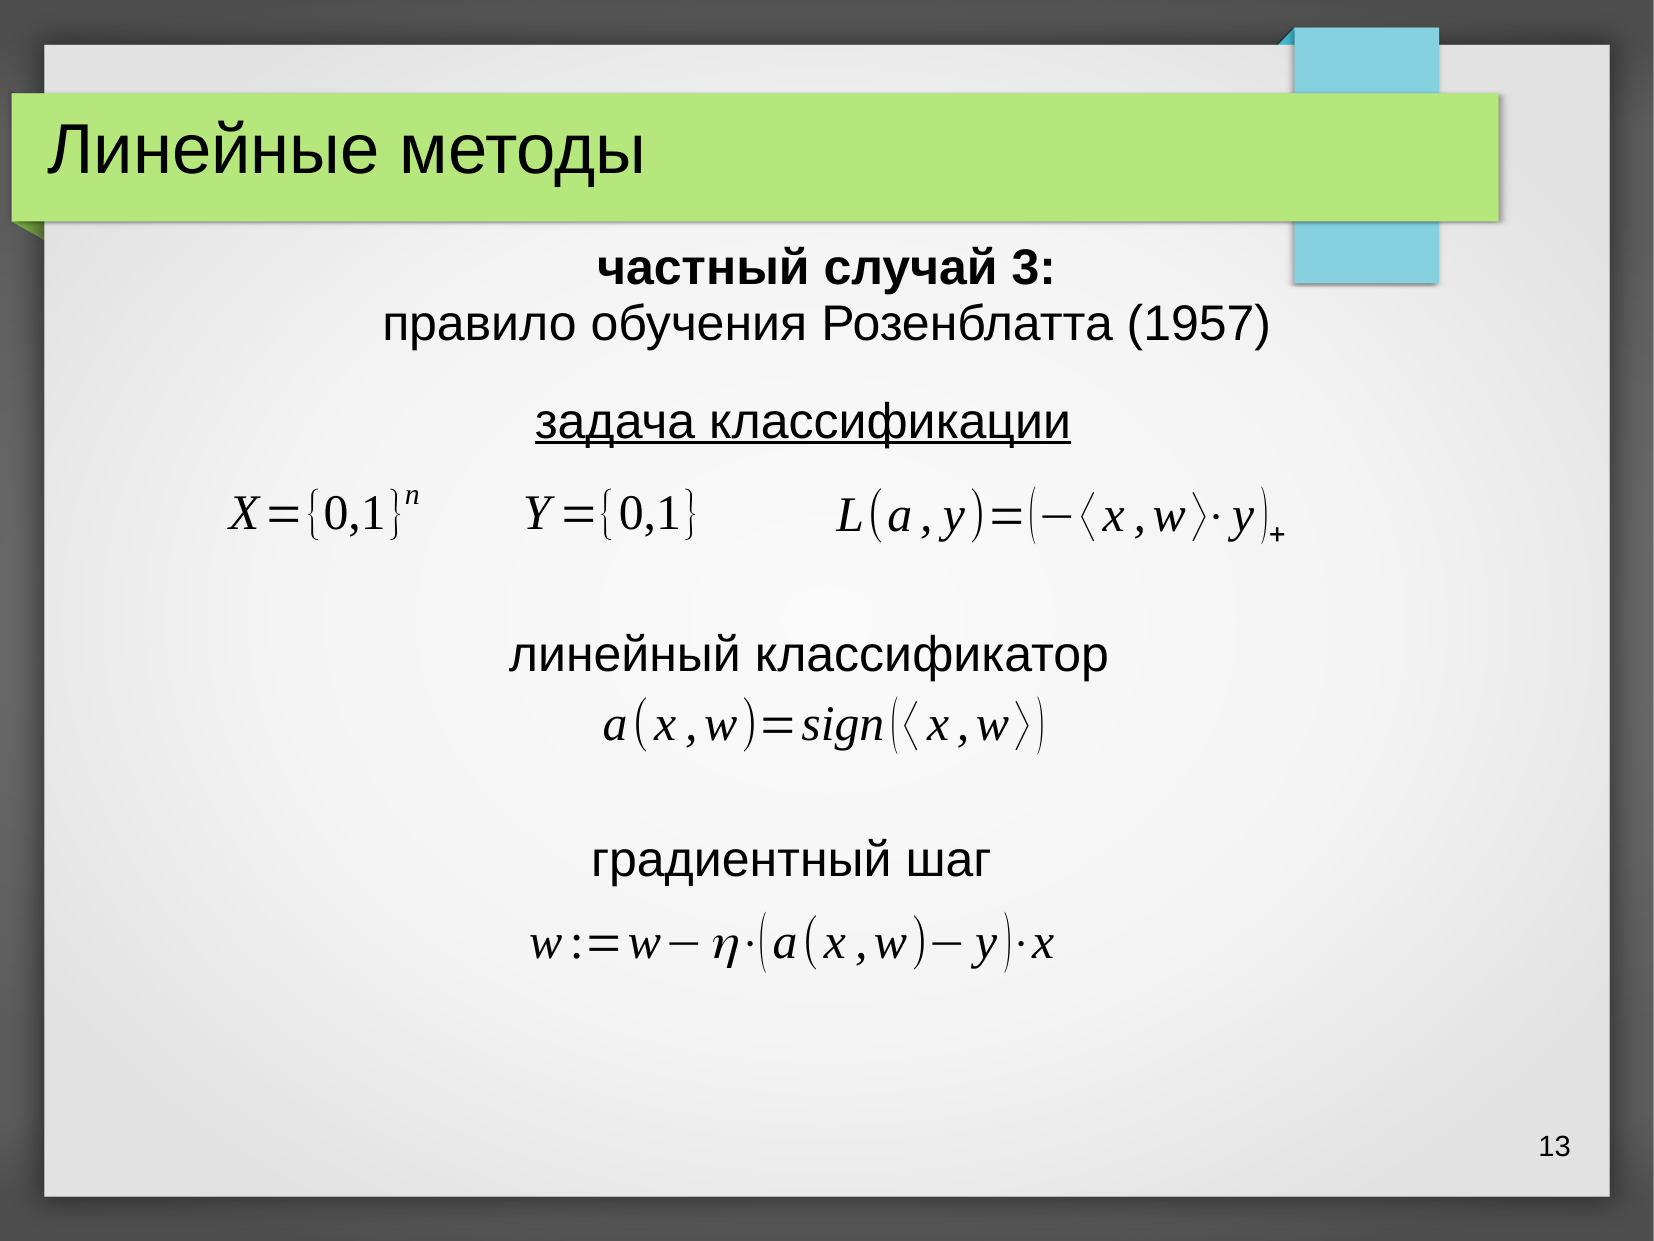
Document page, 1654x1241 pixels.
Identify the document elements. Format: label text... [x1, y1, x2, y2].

chart [517, 485, 709, 544]
text_box линейный классификатор [448, 614, 1170, 694]
title Линейные методы [47, 109, 1501, 189]
text_box частный случай 3: правило обучения Розенблатта (1957) [47, 224, 1607, 367]
chart [218, 477, 426, 544]
chart [596, 694, 1052, 758]
text_box задача классификации [531, 393, 1075, 449]
picture [0, 0, 1654, 1241]
chart [522, 909, 1063, 977]
text_box градиентный шаг [543, 826, 1040, 892]
chart [826, 484, 1295, 551]
